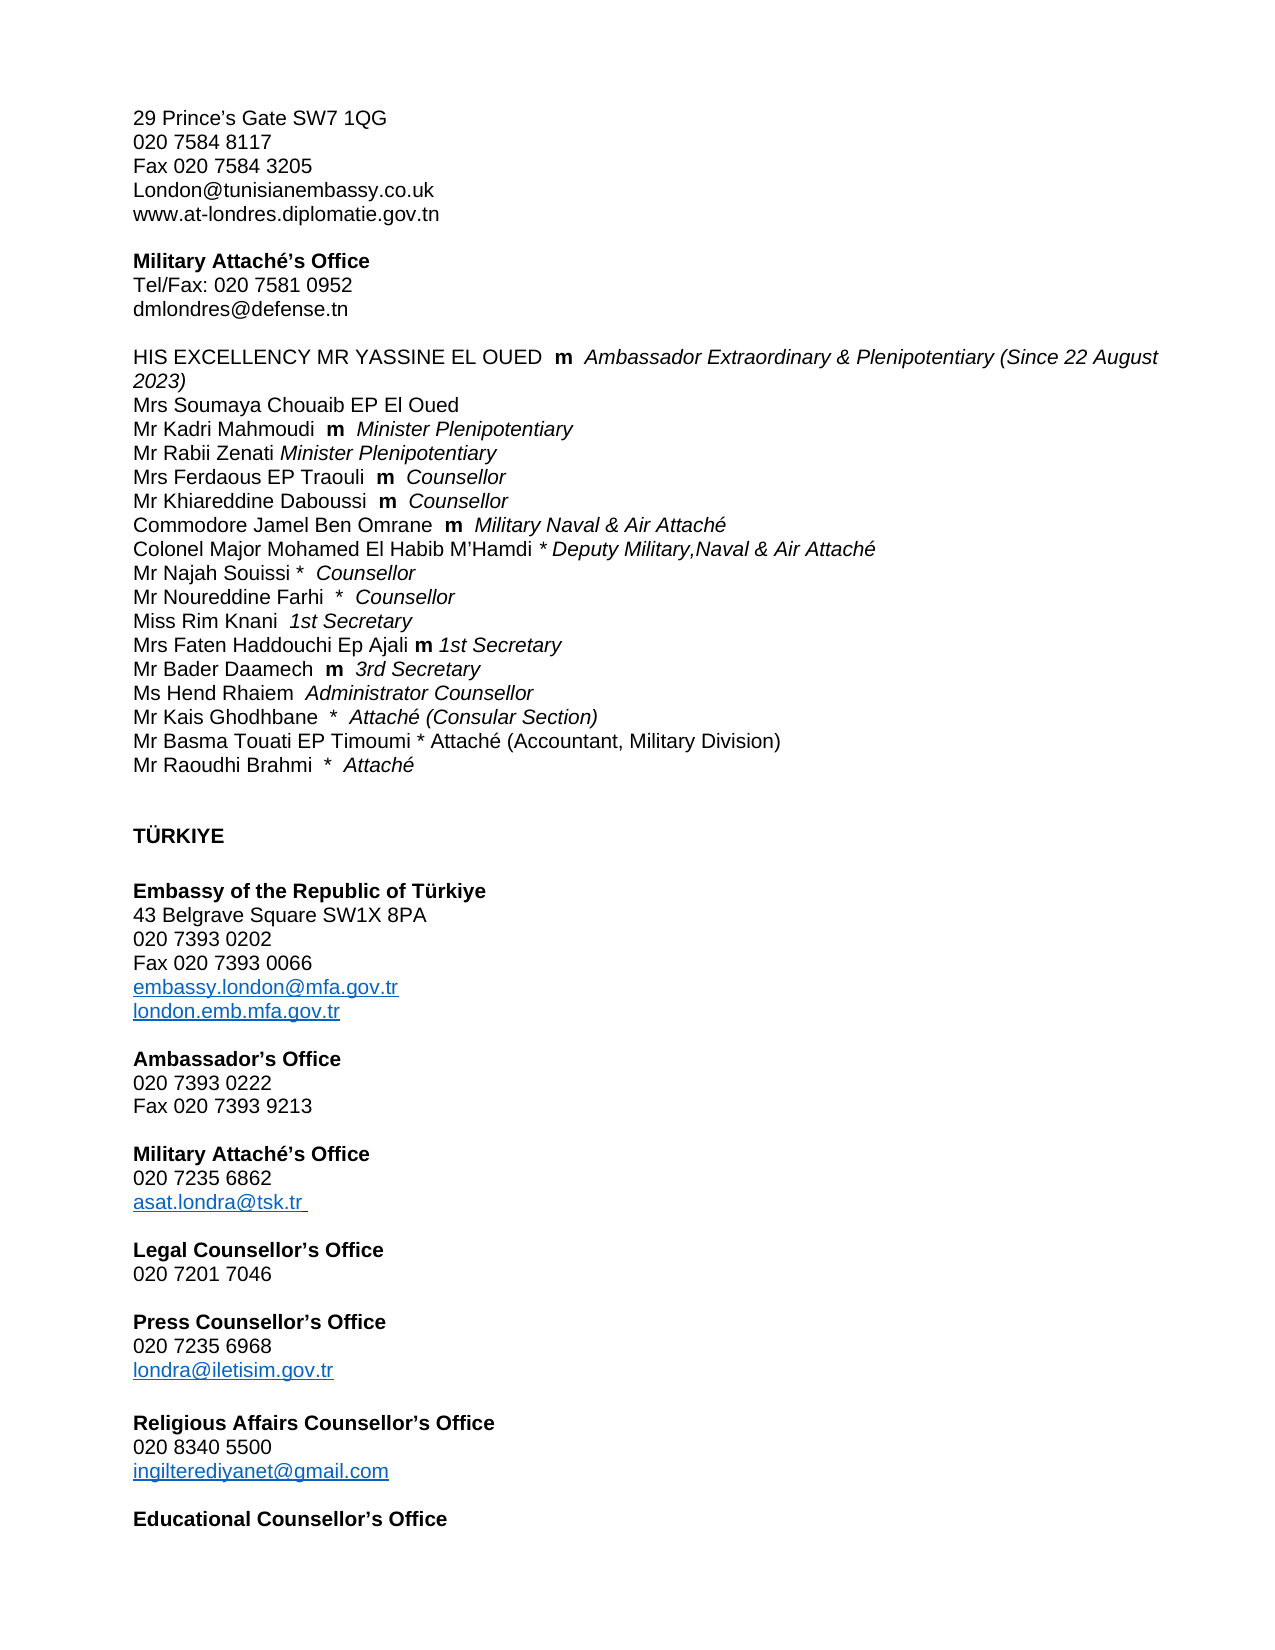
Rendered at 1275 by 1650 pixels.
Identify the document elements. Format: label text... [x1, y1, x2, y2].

text Mr Noureddine Farhi * Counsellor [133, 585, 1181, 609]
text 020 7201 7046 [133, 1262, 1181, 1286]
text Commodore Jamel Ben Omrane m Military Naval & Air Attaché [133, 513, 1181, 537]
text Press Counsellor’s Office [133, 1310, 1181, 1334]
text Legal Counsellor’s Office [133, 1238, 1181, 1262]
text Mr Khiareddine Daboussi m Counsellor [133, 489, 1181, 513]
text 020 8340 5500 [133, 1434, 1181, 1458]
text Mr Rabii Zenati Minister Plenipotentiary [133, 441, 1181, 465]
text Mr Kadri Mahmoudi m Minister Plenipotentiary [133, 417, 1181, 441]
text Mrs Soumaya Chouaib EP El Oued [133, 393, 1181, 417]
text Mr Basma Touati EP Timoumi * Attaché (Accountant, Military Division) [133, 728, 1181, 752]
text Embassy of the Republic of Türkiye [133, 879, 1181, 903]
text Military Attaché’s Office [133, 249, 1181, 273]
text 020 7393 0222 [133, 1070, 1181, 1094]
text Mr Najah Souissi * Counsellor [133, 561, 1181, 585]
text Educational Counsellor’s Office [133, 1506, 1181, 1530]
text Ambassador’s Office [133, 1046, 1181, 1070]
text 020 7235 6862 [133, 1166, 1181, 1190]
text Tel/Fax: 020 7581 0952 [133, 273, 1181, 297]
text Ms Hend Rhaiem Administrator Counsellor [133, 681, 1181, 704]
text Mrs Faten Haddouchi Ep Ajali m 1st Secretary [133, 633, 1181, 657]
text 020 7393 0202 [133, 927, 1181, 951]
text Mr Raoudhi Brahmi * Attaché [133, 752, 1181, 776]
text Fax 020 7393 0066 [133, 951, 1181, 974]
text 020 7584 8117 [133, 129, 1181, 153]
text Mr Kais Ghodhbane * Attaché (Consular Section) [133, 704, 1181, 728]
text ingilterediyanet@gmail.com [133, 1458, 1181, 1482]
text dmlondres@defense.tn [133, 297, 1181, 321]
text Military Attaché’s Office [133, 1142, 1181, 1166]
text HIS EXCELLENCY MR YASSINE EL OUED m Ambassador Extraordinary & Plenipotentiary (Since 22 August 2023) [133, 345, 1181, 393]
text Colonel Major Mohamed El Habib M’Hamdi * Deputy Military,Naval & Air Attaché [133, 537, 1181, 561]
text Religious Affairs Counsellor’s Office [133, 1411, 1181, 1434]
text londra@iletisim.gov.tr [133, 1358, 1181, 1382]
text TÜRKIYE [133, 824, 1181, 848]
text Fax 020 7393 9213 [133, 1094, 1181, 1118]
text asat.londra@tsk.tr [133, 1190, 1181, 1214]
text Mrs Ferdaous EP Traouli m Counsellor [133, 465, 1181, 489]
text www.at-londres.diplomatie.gov.tn [133, 201, 1181, 225]
text Fax 020 7584 3205 [133, 153, 1181, 177]
text london.emb.mfa.gov.tr [133, 998, 1181, 1022]
text 43 Belgrave Square SW1X 8PA [133, 903, 1181, 927]
text Mr Bader Daamech m 3rd Secretary [133, 657, 1181, 681]
text 29 Prince’s Gate SW7 1QG [133, 106, 1181, 129]
text 020 7235 6968 [133, 1334, 1181, 1358]
text Miss Rim Knani 1st Secretary [133, 609, 1181, 633]
text London@tunisianembassy.co.uk [133, 177, 1181, 201]
text embassy.london@mfa.gov.tr [133, 974, 1181, 998]
